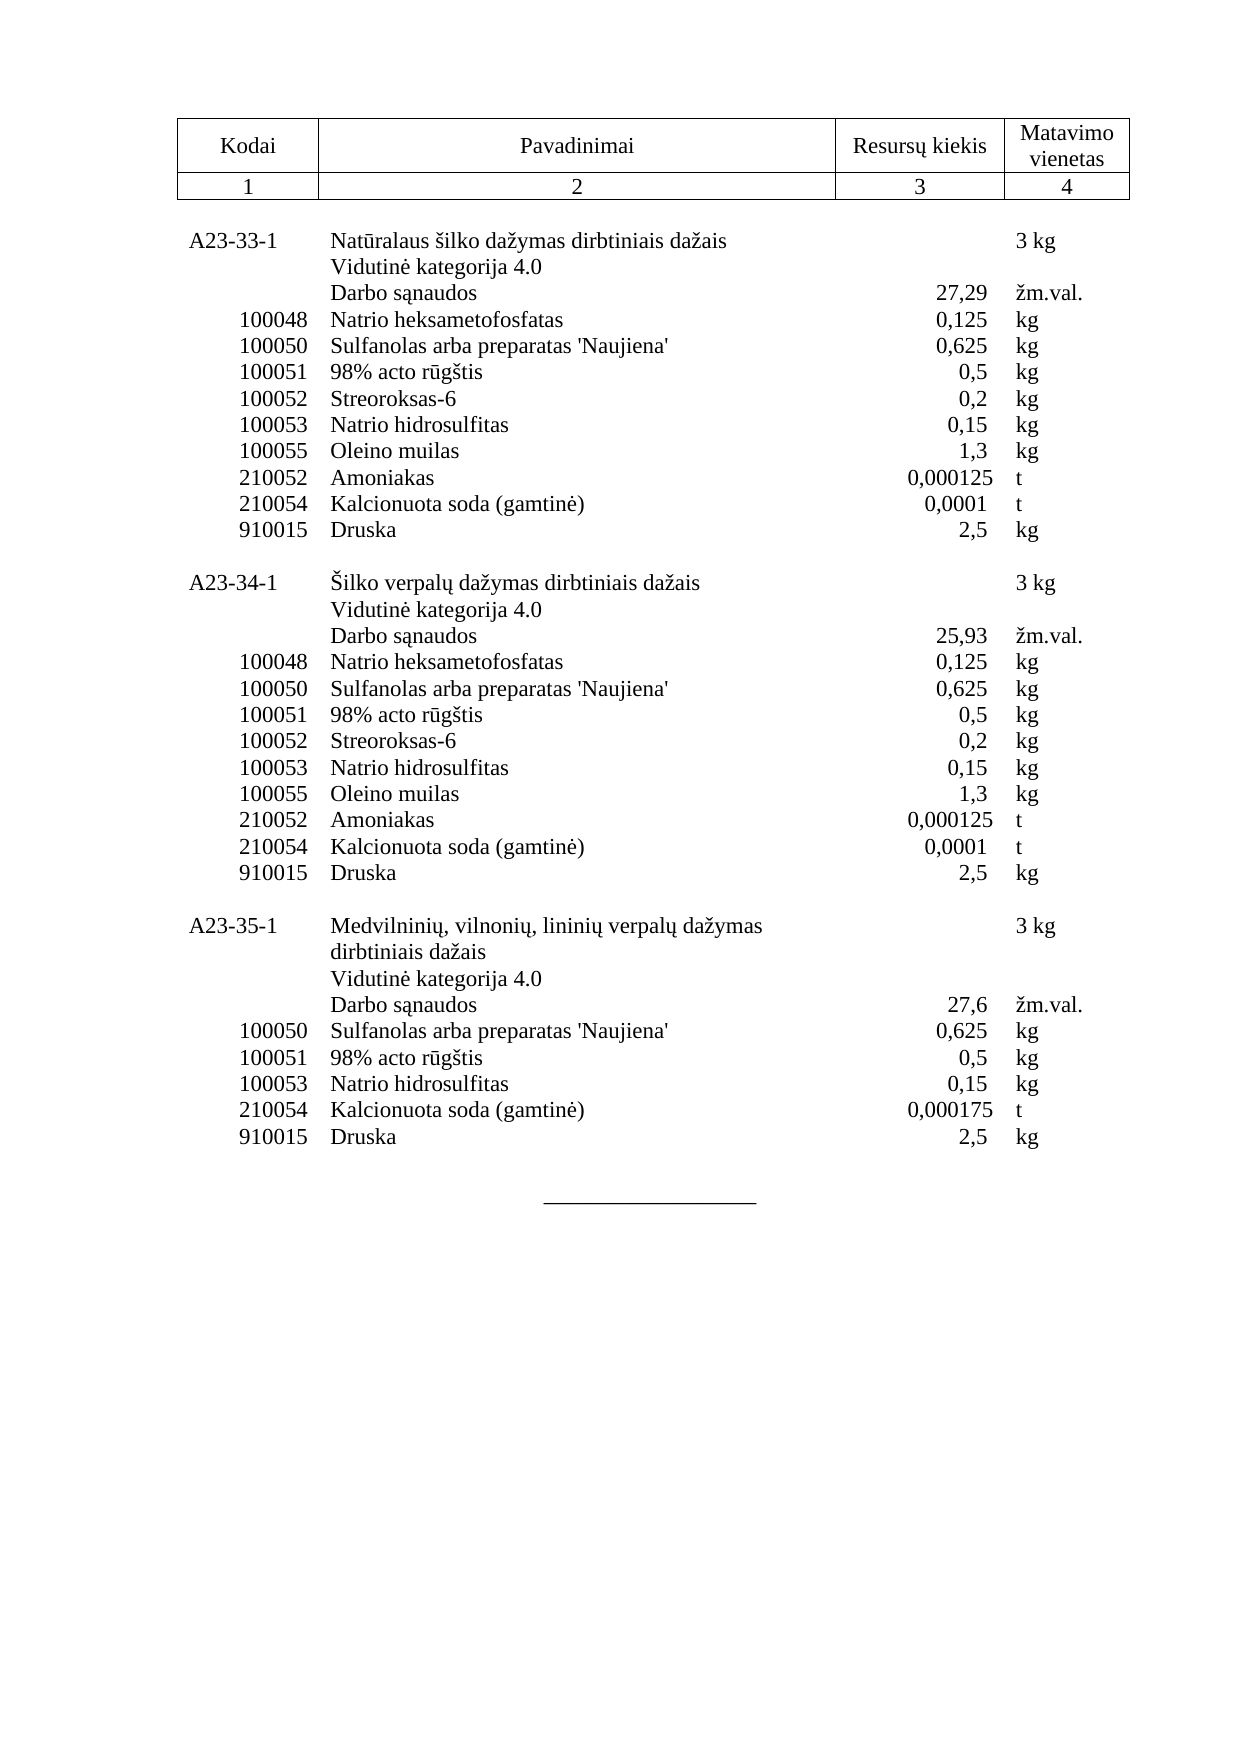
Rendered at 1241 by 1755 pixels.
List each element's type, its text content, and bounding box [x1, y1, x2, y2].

table_cell 98% acto rūgštis [319, 1044, 836, 1070]
table_cell 0,0001 [836, 833, 1004, 859]
table_cell [1004, 200, 1129, 227]
table_cell Amoniakas [319, 464, 836, 490]
table_cell 100052 [177, 728, 319, 754]
table_cell žm.val. [1004, 279, 1129, 306]
table_cell A23-35-1 [177, 912, 319, 964]
table_cell 3 [836, 173, 1004, 199]
table_cell Kalcionuota soda (gamtinė) [319, 490, 836, 517]
table_cell Druska [319, 517, 836, 543]
table_cell 0,15 [836, 411, 1004, 437]
table_cell Natrio heksametofosfatas [319, 306, 836, 332]
table_cell [177, 253, 319, 279]
table_cell Medvilninių, vilnonių, lininių verpalų dažymas dirbtiniais dažais [319, 912, 836, 964]
table_cell 0,5 [836, 359, 1004, 385]
table_cell Darbo sąnaudos [319, 991, 836, 1017]
table_cell 4 [1005, 173, 1129, 199]
table_cell 100053 [177, 754, 319, 780]
table_cell 0,000125 [836, 464, 1004, 490]
table_cell 210052 [177, 806, 319, 833]
table_cell Darbo sąnaudos [319, 279, 836, 306]
table_cell 100052 [177, 385, 319, 411]
table_cell Sulfanolas arba preparatas 'Naujiena' [319, 1017, 836, 1044]
table_cell t [1004, 833, 1129, 859]
table_cell Druska [319, 1123, 836, 1149]
table_cell kg [1004, 648, 1129, 675]
table_cell Natrio heksametofosfatas [319, 648, 836, 675]
table_cell 100050 [177, 332, 319, 358]
table_cell kg [1004, 438, 1129, 464]
table_cell kg [1004, 675, 1129, 701]
table_cell Darbo sąnaudos [319, 622, 836, 648]
table_cell [836, 569, 1004, 596]
table_cell [1004, 965, 1129, 991]
table_cell [177, 965, 319, 991]
table_cell 3 kg [1004, 912, 1129, 964]
table_cell 1,3 [836, 780, 1004, 806]
table_cell Sulfanolas arba preparatas 'Naujiena' [319, 675, 836, 701]
table_cell [836, 543, 1004, 569]
table_cell Vidutinė kategorija 4.0 [319, 965, 836, 991]
table_cell 2,5 [836, 859, 1004, 886]
table_cell 1,3 [836, 438, 1004, 464]
table_cell [836, 253, 1004, 279]
table_cell kg [1004, 359, 1129, 385]
table_cell 100055 [177, 780, 319, 806]
table_cell Natrio hidrosulfitas [319, 754, 836, 780]
table_cell 100053 [177, 411, 319, 437]
table_cell 210054 [177, 833, 319, 859]
table_cell [177, 622, 319, 648]
table_cell 2,5 [836, 517, 1004, 543]
table_cell 100051 [177, 359, 319, 385]
table_cell Natrio hidrosulfitas [319, 411, 836, 437]
table_cell kg [1004, 754, 1129, 780]
table_cell 3 kg [1004, 227, 1129, 253]
table_cell žm.val. [1004, 991, 1129, 1017]
table_cell Kalcionuota soda (gamtinė) [319, 833, 836, 859]
table_cell [177, 200, 319, 227]
table_cell t [1004, 464, 1129, 490]
table_cell [836, 596, 1004, 622]
table_cell [1004, 886, 1129, 912]
table_cell [177, 596, 319, 622]
table_cell 210052 [177, 464, 319, 490]
table_cell 910015 [177, 1123, 319, 1149]
table_cell kg [1004, 780, 1129, 806]
table_cell [836, 200, 1004, 227]
table_cell Kodai [178, 119, 318, 172]
table_cell 0,5 [836, 1044, 1004, 1070]
table_cell [177, 543, 319, 569]
table_cell kg [1004, 1017, 1129, 1044]
table_cell 0,5 [836, 701, 1004, 727]
table_cell kg [1004, 1070, 1129, 1096]
table_cell t [1004, 490, 1129, 517]
table_cell 0,125 [836, 306, 1004, 332]
table_cell Vidutinė kategorija 4.0 [319, 596, 836, 622]
table_cell 0,625 [836, 1017, 1004, 1044]
table_cell Oleino muilas [319, 438, 836, 464]
table_cell 100051 [177, 1044, 319, 1070]
table_cell [836, 886, 1004, 912]
table_cell Resursų kiekis [836, 119, 1004, 172]
table_cell Šilko verpalų dažymas dirbtiniais dažais [319, 569, 836, 596]
table_cell 0,000125 [836, 806, 1004, 833]
table_cell 98% acto rūgštis [319, 359, 836, 385]
table_cell kg [1004, 701, 1129, 727]
table_cell 1 [178, 173, 318, 199]
table_cell 3 kg [1004, 569, 1129, 596]
table_cell Vidutinė kategorija 4.0 [319, 253, 836, 279]
table_cell 98% acto rūgštis [319, 701, 836, 727]
table_cell Pavadinimai [319, 119, 835, 172]
table_cell 210054 [177, 490, 319, 517]
table_cell kg [1004, 728, 1129, 754]
table_cell [177, 279, 319, 306]
table_cell 0,2 [836, 385, 1004, 411]
table_cell 27,29 [836, 279, 1004, 306]
table_cell 100055 [177, 438, 319, 464]
table_cell [319, 200, 836, 227]
table_cell 100050 [177, 675, 319, 701]
table_cell Oleino muilas [319, 780, 836, 806]
table_cell [1004, 543, 1129, 569]
table_cell [319, 886, 836, 912]
table_cell 27,6 [836, 991, 1004, 1017]
table_cell 0,15 [836, 1070, 1004, 1096]
table_cell Amoniakas [319, 806, 836, 833]
table_cell A23-34-1 [177, 569, 319, 596]
table_cell kg [1004, 385, 1129, 411]
table_cell 100051 [177, 701, 319, 727]
table_cell žm.val. [1004, 622, 1129, 648]
table_cell 100048 [177, 648, 319, 675]
table_cell 100053 [177, 1070, 319, 1096]
table_cell [177, 886, 319, 912]
table_cell Sulfanolas arba preparatas 'Naujiena' [319, 332, 836, 358]
table_cell 0,125 [836, 648, 1004, 675]
table_cell 910015 [177, 517, 319, 543]
table_cell Natūralaus šilko dažymas dirbtiniais dažais [319, 227, 836, 253]
table_cell 0,000175 [836, 1096, 1004, 1123]
table_cell 0,2 [836, 728, 1004, 754]
table_cell [836, 912, 1004, 964]
table_cell [1004, 253, 1129, 279]
table_cell Kalcionuota soda (gamtinė) [319, 1096, 836, 1123]
table_cell Streoroksas-6 [319, 728, 836, 754]
table_cell 2,5 [836, 1123, 1004, 1149]
table_cell 0,0001 [836, 490, 1004, 517]
table_cell kg [1004, 1123, 1129, 1149]
table_cell kg [1004, 411, 1129, 437]
table_cell Druska [319, 859, 836, 886]
table_cell 0,625 [836, 332, 1004, 358]
table_cell 25,93 [836, 622, 1004, 648]
table_cell [177, 991, 319, 1017]
table_cell 100050 [177, 1017, 319, 1044]
table_cell A23-33-1 [177, 227, 319, 253]
table_cell kg [1004, 1044, 1129, 1070]
table_cell [836, 227, 1004, 253]
table_cell t [1004, 1096, 1129, 1123]
text _________________ [177, 1178, 1122, 1207]
table_cell 0,15 [836, 754, 1004, 780]
table_cell Natrio hidrosulfitas [319, 1070, 836, 1096]
table_cell 210054 [177, 1096, 319, 1123]
table_cell kg [1004, 517, 1129, 543]
table_cell 910015 [177, 859, 319, 886]
table_cell kg [1004, 859, 1129, 886]
table_cell t [1004, 806, 1129, 833]
table_cell kg [1004, 306, 1129, 332]
table_cell Matavimo vienetas [1005, 119, 1129, 172]
table_cell kg [1004, 332, 1129, 358]
table_cell Streoroksas-6 [319, 385, 836, 411]
table_cell 100048 [177, 306, 319, 332]
table_cell [836, 965, 1004, 991]
table_cell 0,625 [836, 675, 1004, 701]
table_cell [1004, 596, 1129, 622]
table_cell 2 [319, 173, 835, 199]
table_cell [319, 543, 836, 569]
